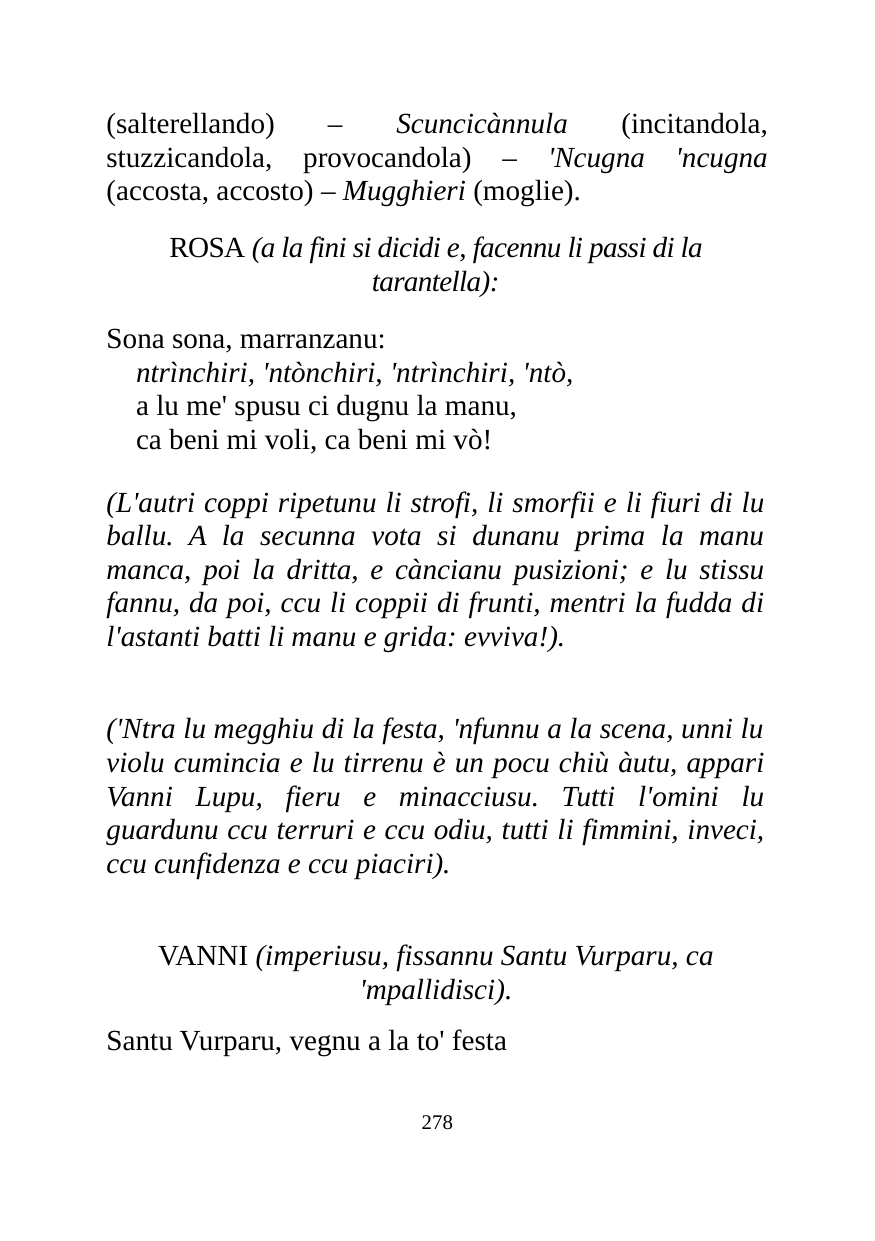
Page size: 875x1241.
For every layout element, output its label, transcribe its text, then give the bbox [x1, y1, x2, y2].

text ROSA (a la fini si dicidi e, facennu li passi di la tarantella): [106, 231, 768, 298]
text (L'autri coppi ripetunu li strofi, li smorfii e li fiuri di lu ballu. A la secunna vota si dunanu prima la manu manca, poi la dritta, e càncianu pusizioni; e lu stissu fannu, da poi, ccu li coppii di frunti, mentri la fudda di l'astanti batti li manu e grida: evviva!). [106, 485, 768, 653]
text (salterellando) – Scuncicànnula (incitandola, stuzzicandola, provocandola) – 'Ncugna 'ncugna (accosta, accosto) – Mugghieri (moglie). [106, 106, 768, 207]
text VANNI (imperiusu, fissannu Santu Vurparu, ca 'mpallidisci). [106, 938, 768, 1005]
text ('Ntra lu megghiu di la festa, 'nfunnu a la scena, unni lu violu cumincia e lu tirrenu è un pocu chiù àutu, appari Vanni Lupu, fieru e minacciusu. Tutti l'omini lu guardunu ccu terruri e ccu odiu, tutti li fimmini, inveci, ccu cunfidenza e ccu piaciri). [106, 712, 768, 879]
text Sona sona, marranzanu: ntrìnchiri, 'ntònchiri, 'ntrìnchiri, 'ntò, a lu me' spusu ci dugnu la manu, ca beni mi voli, ca beni mi vò! [106, 321, 768, 455]
text Santu Vurparu, vegnu a la to' festa [106, 1023, 768, 1057]
